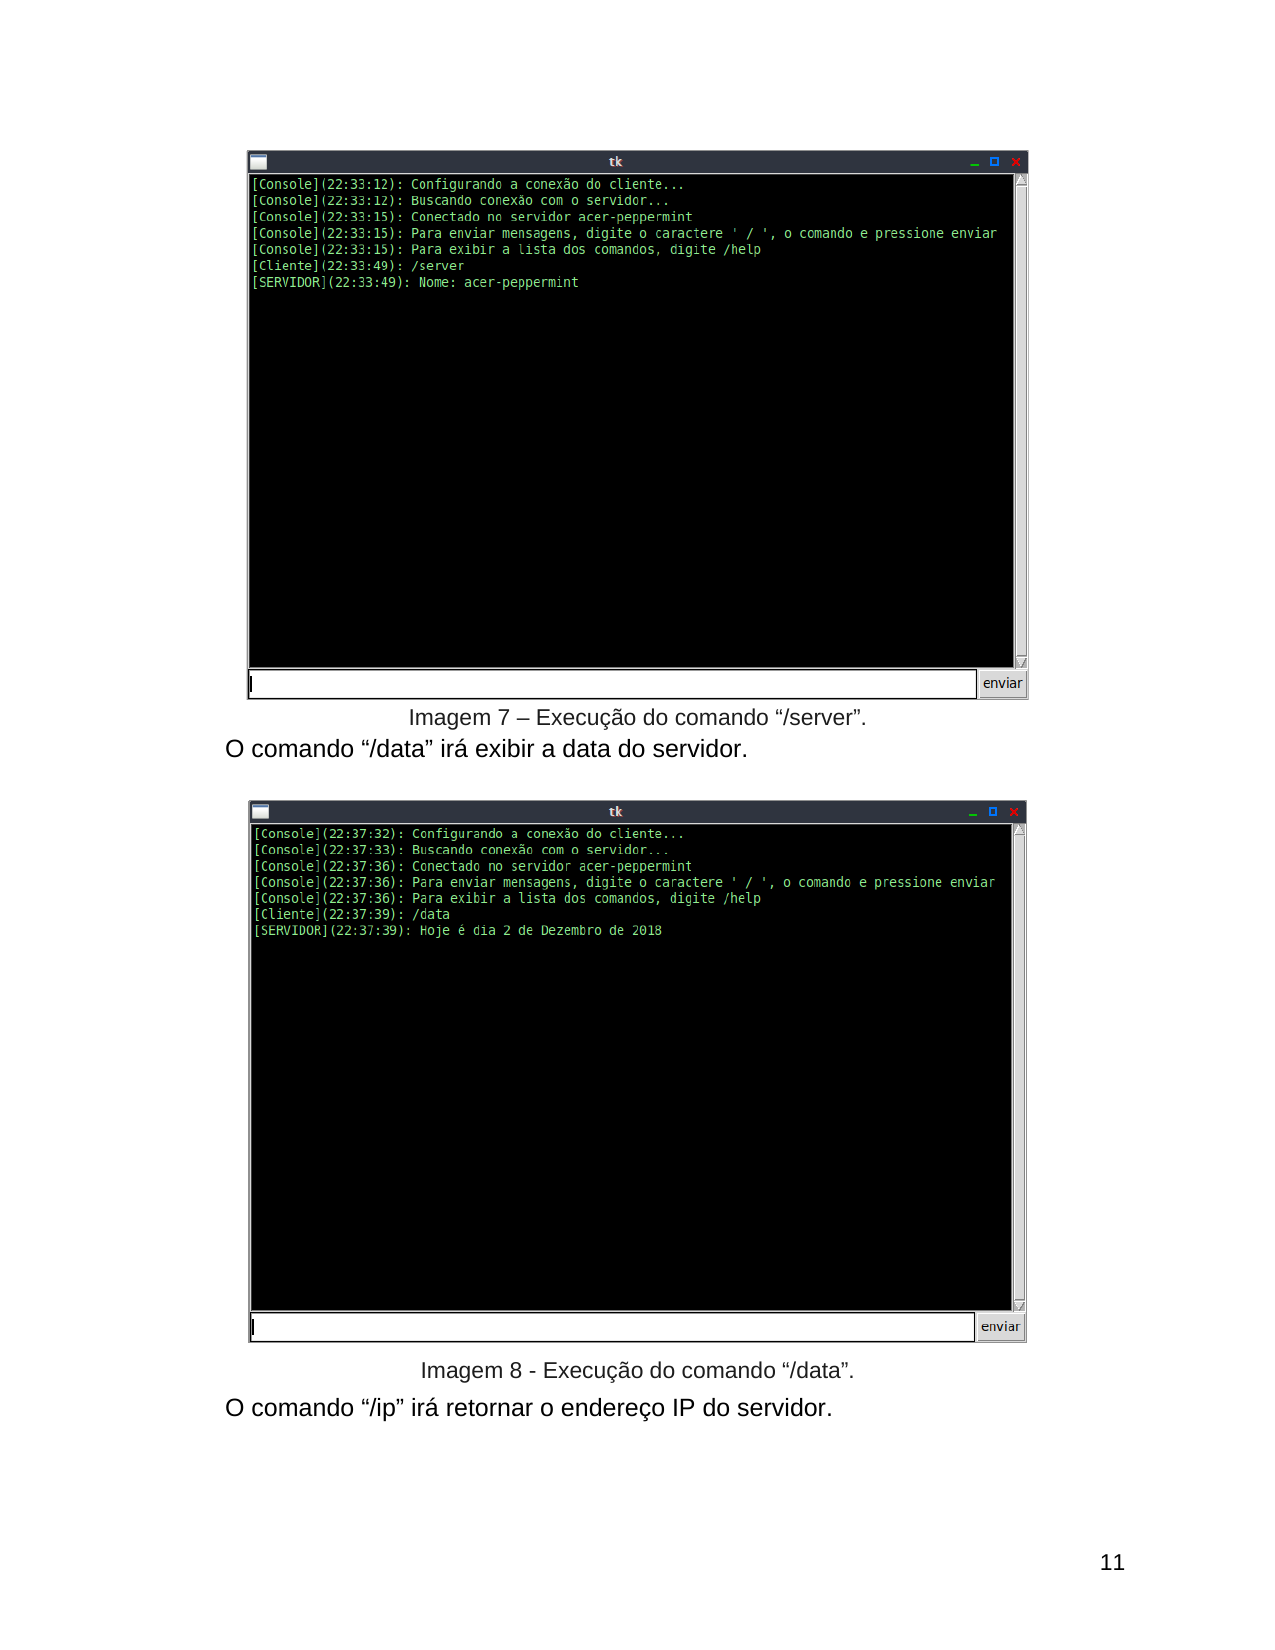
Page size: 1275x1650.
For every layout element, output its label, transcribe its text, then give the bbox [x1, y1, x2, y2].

text O comando “/ip” irá retornar o endereço IP do servidor. [150, 1393, 1125, 1422]
text O comando “/data” irá exibir a data do servidor. [150, 734, 1125, 763]
text Imagem 7 – Execução do comando “/server”. [150, 700, 1125, 730]
text Imagem 8 - Execução do comando “/data”. [150, 1343, 1125, 1383]
picture [246, 150, 1029, 700]
picture [248, 800, 1027, 1343]
